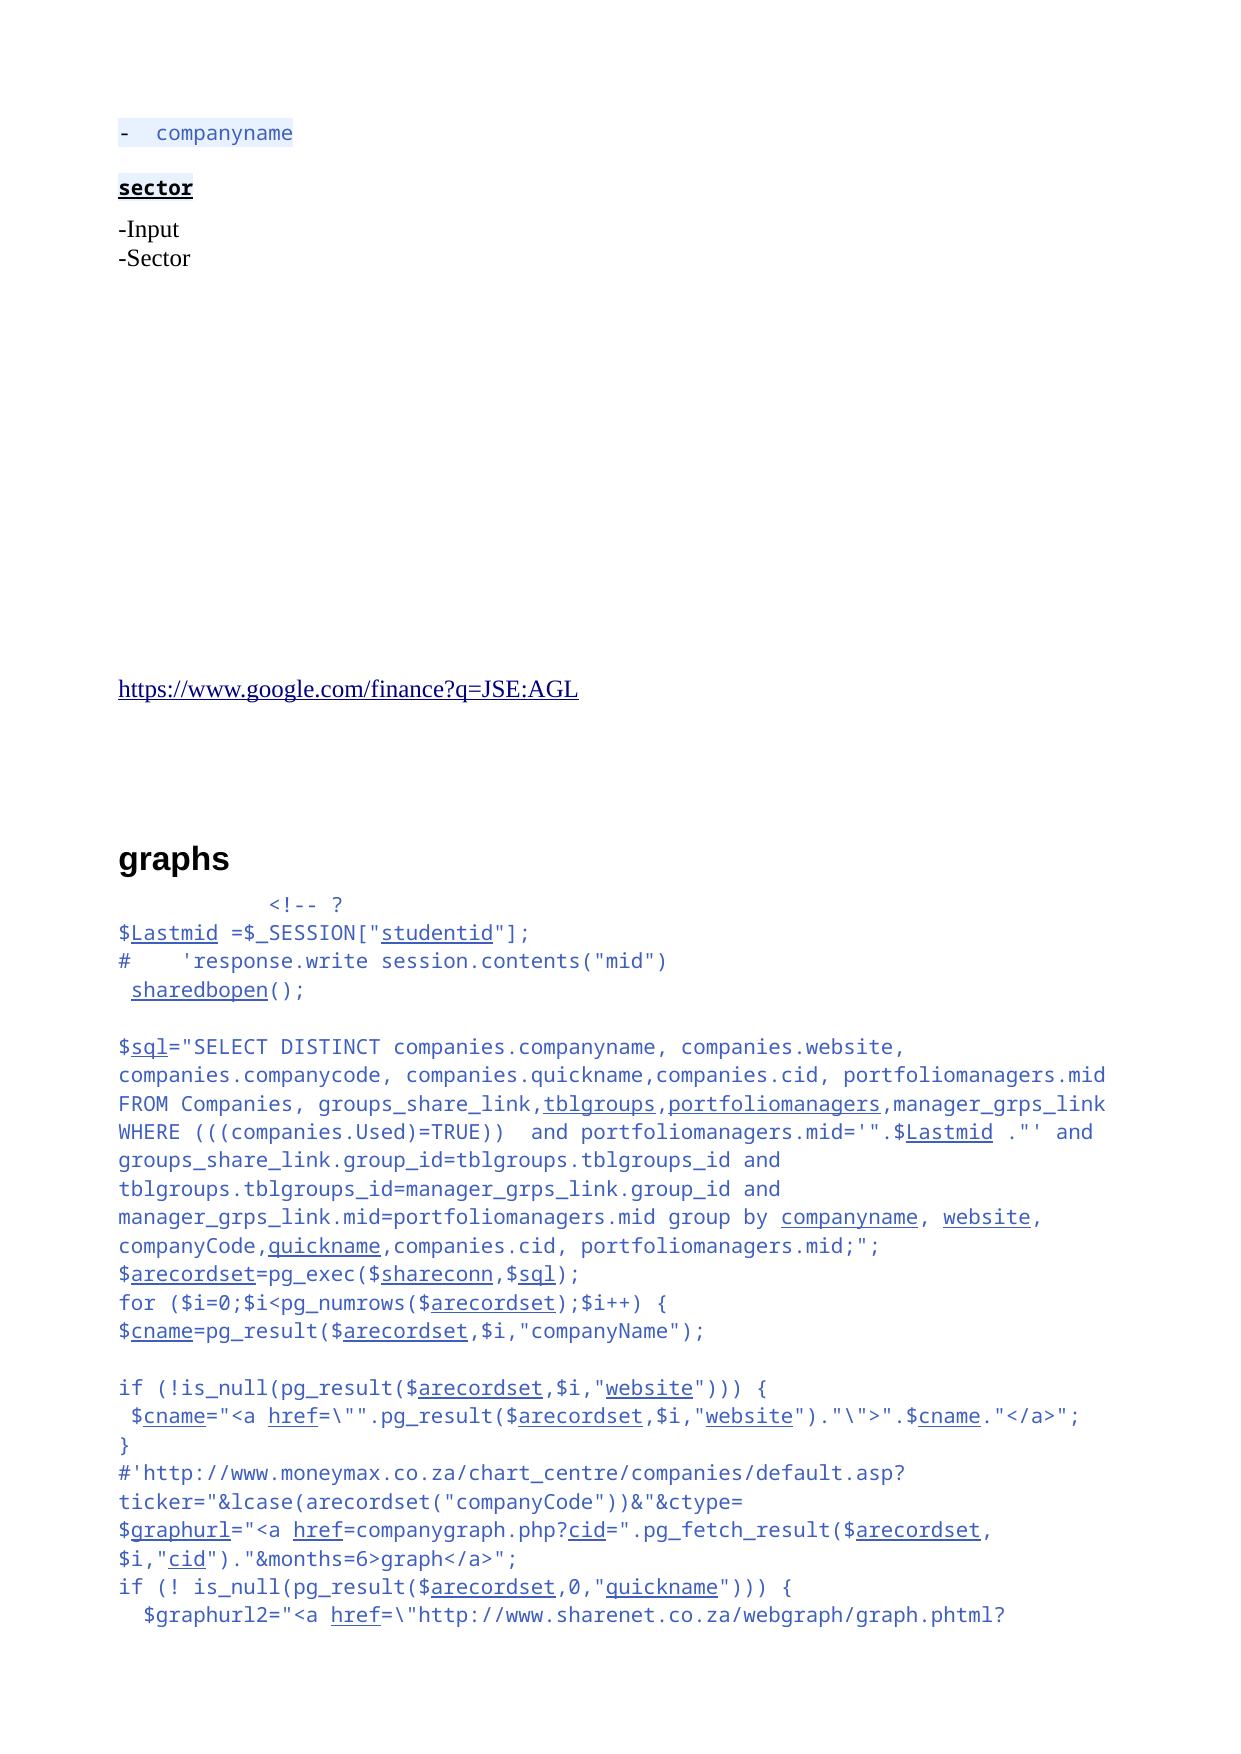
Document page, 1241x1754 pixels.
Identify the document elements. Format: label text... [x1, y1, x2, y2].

text $graphurl="<a href=companygraph.php?cid=".pg_fetch_result($arecordset,$i,"cid")."&months=6>graph</a>"; [118, 1515, 1122, 1572]
text -Input [118, 214, 1122, 243]
subtitle sector [118, 173, 1122, 201]
text # 'response.write session.contents("mid") [118, 947, 1122, 975]
text $sql="SELECT DISTINCT companies.companyname, companies.website, companies.companycode, companies.quickname,companies.cid, portfoliomanagers.mid FROM Companies, groups_share_link,tblgroups,portfoliomanagers,manager_grps_link WHERE (((companies.Used)=TRUE)) and portfoliomanagers.mid='".$Lastmid ."' and groups_share_link.group_id=tblgroups.tblgroups_id and tblgroups.tblgroups_id=manager_grps_link.group_id and manager_grps_link.mid=portfoliomanagers.mid group by companyname, website, companyCode,quickname,companies.cid, portfoliomanagers.mid;"; [118, 1032, 1122, 1259]
subtitle graphs [118, 838, 1122, 877]
text $cname="<a href=\"".pg_result($arecordset,$i,"website")."\">".$cname."</a>"; [118, 1402, 1122, 1430]
text } [118, 1430, 1122, 1458]
text sharedbopen(); [118, 975, 1122, 1003]
text $Lastmid =$_SESSION["studentid"]; [118, 918, 1122, 947]
text - companyname [118, 118, 1122, 147]
text $arecordset=pg_exec($shareconn,$sql); [118, 1259, 1122, 1288]
text for ($i=0;$i<pg_numrows($arecordset);$i++) { [118, 1288, 1122, 1316]
text <!-- ? [118, 890, 1122, 918]
text $graphurl2="<a href=\"http://www.sharenet.co.za/webgraph/graph.phtml? [118, 1601, 1122, 1629]
text $cname=pg_result($arecordset,$i,"companyName"); [118, 1316, 1122, 1345]
text if (!is_null(pg_result($arecordset,$i,"website"))) { [118, 1373, 1122, 1402]
text -Sector [118, 243, 1122, 271]
text #'http://www.moneymax.co.za/chart_centre/companies/default.asp?ticker="&lcase(arecordset("companyCode"))&"&ctype= [118, 1458, 1122, 1515]
text https://www.google.com/finance?q=JSE:AGL [118, 674, 1122, 703]
text if (! is_null(pg_result($arecordset,0,"quickname"))) { [118, 1572, 1122, 1601]
